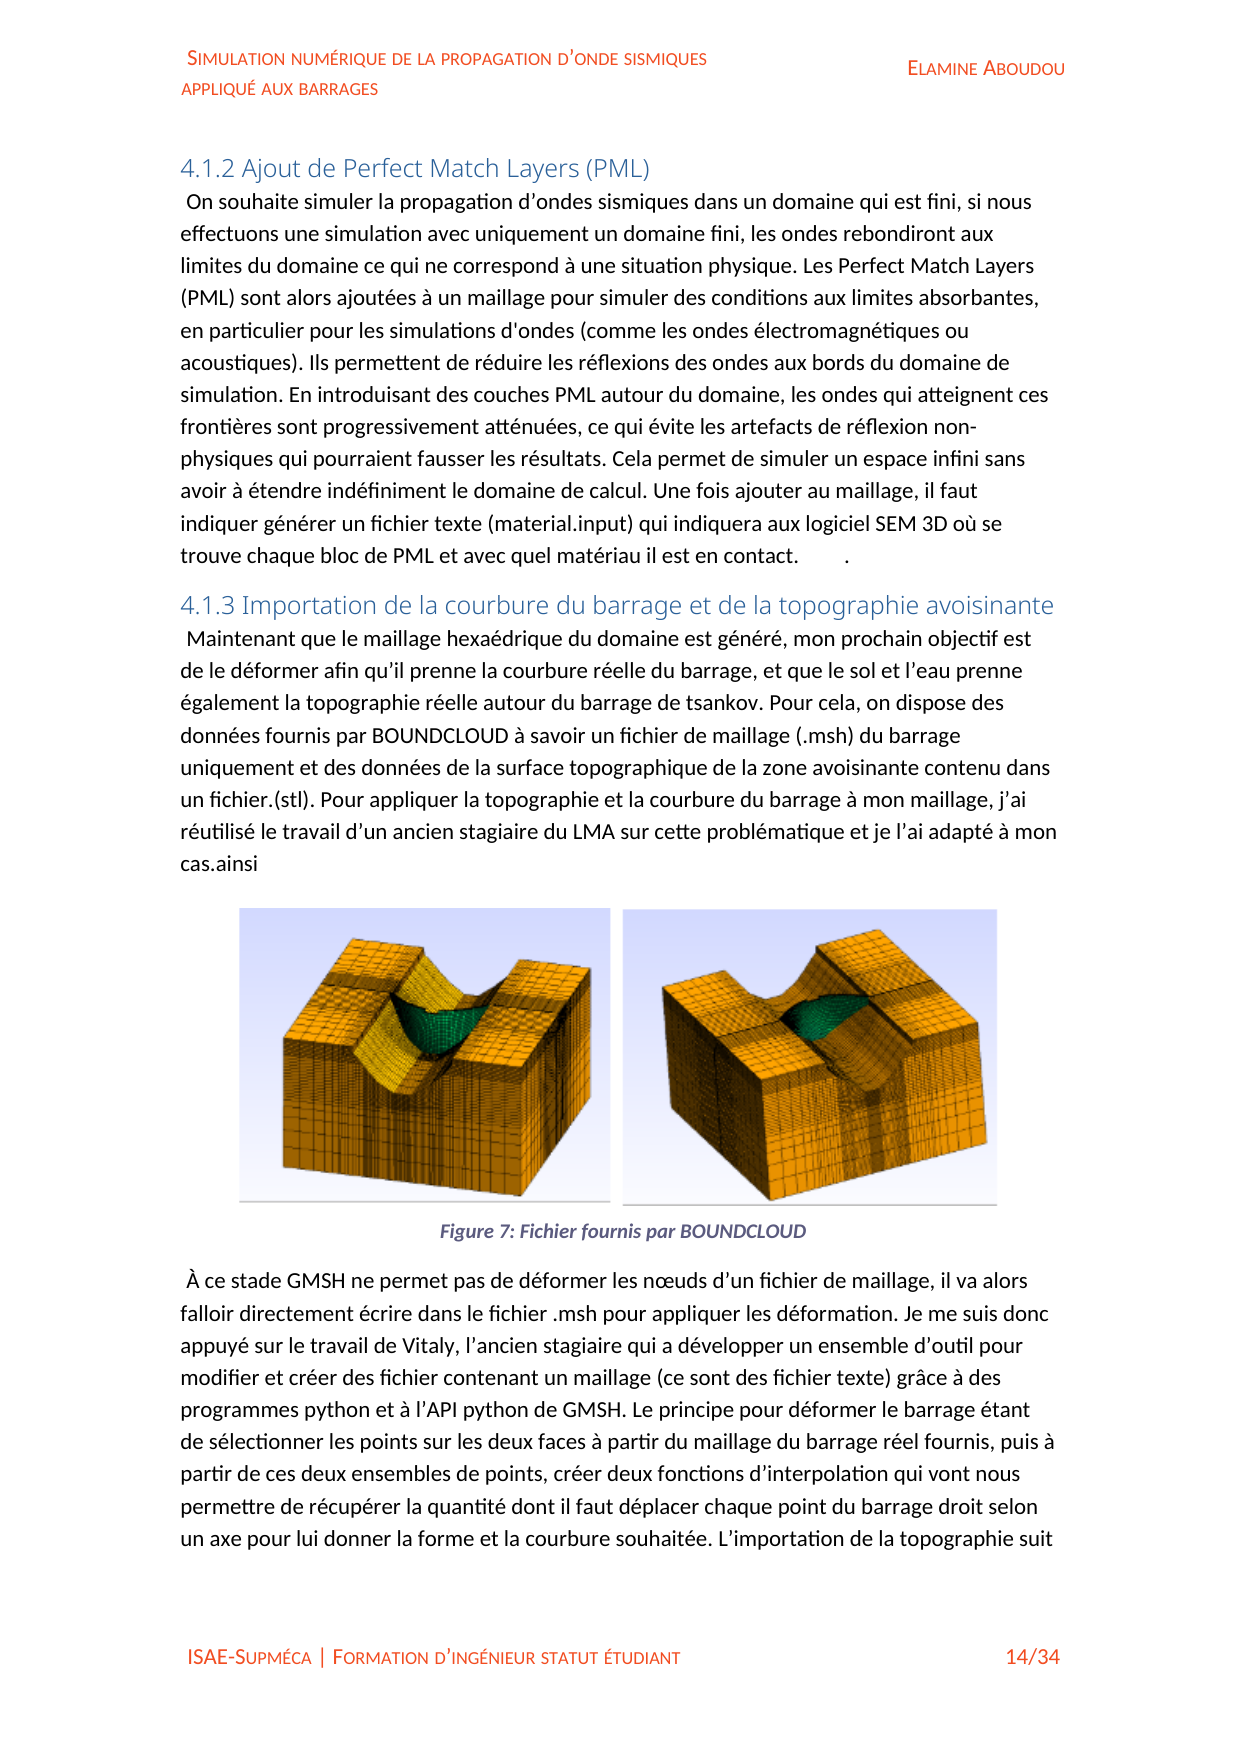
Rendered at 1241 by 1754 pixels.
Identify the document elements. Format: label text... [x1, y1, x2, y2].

subtitle 4.1.3 Importation de la courbure du barrage et de la topographie avoisinante [180, 588, 1060, 622]
text Figure 7: Fichier fournis par BOUNDCLOUD [239, 1206, 1001, 1243]
subtitle 4.1.2 Ajout de Perfect Match Layers (PML) [180, 151, 1060, 185]
picture [238, 908, 1002, 1206]
text Maintenant que le maillage hexaédrique du domaine est généré, mon prochain objectif est de le déformer afin qu’il prenne la courbure réelle du barrage, et que le sol et l’eau prenne également la topographie réelle autour du barrage de tsankov. Pour cela, on dispose des données fournis par BOUNDCLOUD à savoir un fichier de maillage (.msh) du barrage uniquement et des données de la surface topographique de la zone avoisinante contenu dans un fichier.(stl). Pour appliquer la topographie et la courbure du barrage à mon maillage, j’ai réutilisé le travail d’un ancien stagiaire du LMA sur cette problématique et je l’ai adapté à mon cas.ainsi [180, 624, 1060, 877]
text À ce stade GMSH ne permet pas de déformer les nœuds d’un fichier de maillage, il va alors falloir directement écrire dans le fichier .msh pour appliquer les déformation. Je me suis donc appuyé sur le travail de Vitaly, l’ancien stagiaire qui a développer un ensemble d’outil pour modifier et créer des fichier contenant un maillage (ce sont des fichier texte) grâce à des programmes python et à l’API python de GMSH. Le principe pour déformer le barrage étant de sélectionner les points sur les deux faces à partir du maillage du barrage réel fournis, puis à partir de ces deux ensembles de points, créer deux fonctions d’interpolation qui vont nous permettre de récupérer la quantité dont il faut déplacer chaque point du barrage droit selon un axe pour lui donner la forme et la courbure souhaitée. L’importation de la topographie suit [180, 896, 1060, 1552]
text On souhaite simuler la propagation d’ondes sismiques dans un domaine qui est fini, si nous effectuons une simulation avec uniquement un domaine fini, les ondes rebondiront aux limites du domaine ce qui ne correspond à une situation physique. Les Perfect Match Layers (PML) sont alors ajoutées à un maillage pour simuler des conditions aux limites absorbantes, en particulier pour les simulations d'ondes (comme les ondes électromagnétiques ou acoustiques). Ils permettent de réduire les réflexions des ondes aux bords du domaine de simulation. En introduisant des couches PML autour du domaine, les ondes qui atteignent ces frontières sont progressivement atténuées, ce qui évite les artefacts de réflexion non-physiques qui pourraient fausser les résultats. Cela permet de simuler un espace infini sans avoir à étendre indéfiniment le domaine de calcul. Une fois ajouter au maillage, il faut indiquer générer un fichier texte (material.input) qui indiquera aux logiciel SEM 3D où se trouve chaque bloc de PML et avec quel matériau il est en contact. . [180, 187, 1060, 569]
